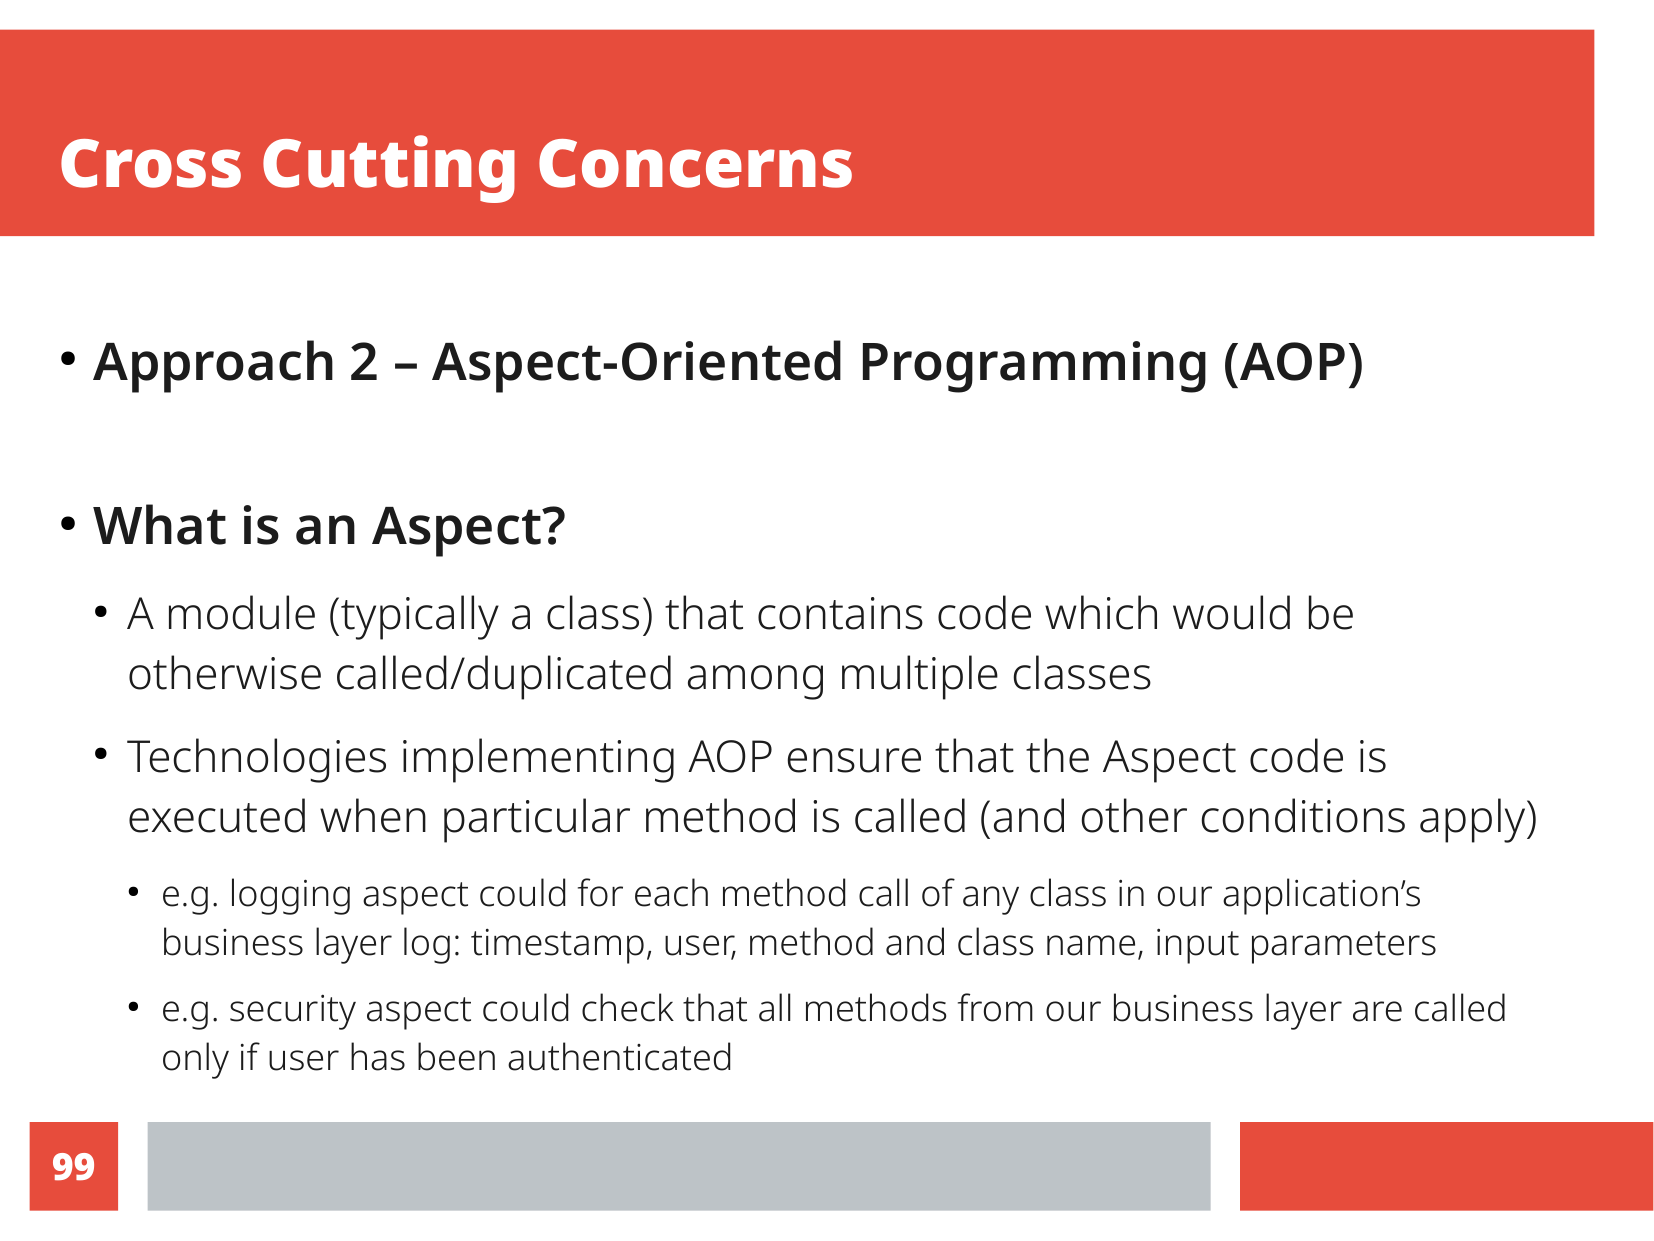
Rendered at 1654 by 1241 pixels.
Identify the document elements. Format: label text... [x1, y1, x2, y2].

list Approach 2 – Aspect-Oriented Programming (AOP) What is an Aspect? A module (typically a class) that contains code which would be otherwise called/duplicated among multiple classes Technologies implementing AOP ensure that the Aspect code is executed when particular method is called (and other conditions apply) e.g. logging aspect could for each method call of any class in our application’s business layer log: timestamp, user, method and class name, input parameters e.g. security aspect could check that all methods from our business layer are called only if user has been authenticated [59, 324, 1565, 1093]
title Cross Cutting Concerns [59, 59, 1595, 207]
